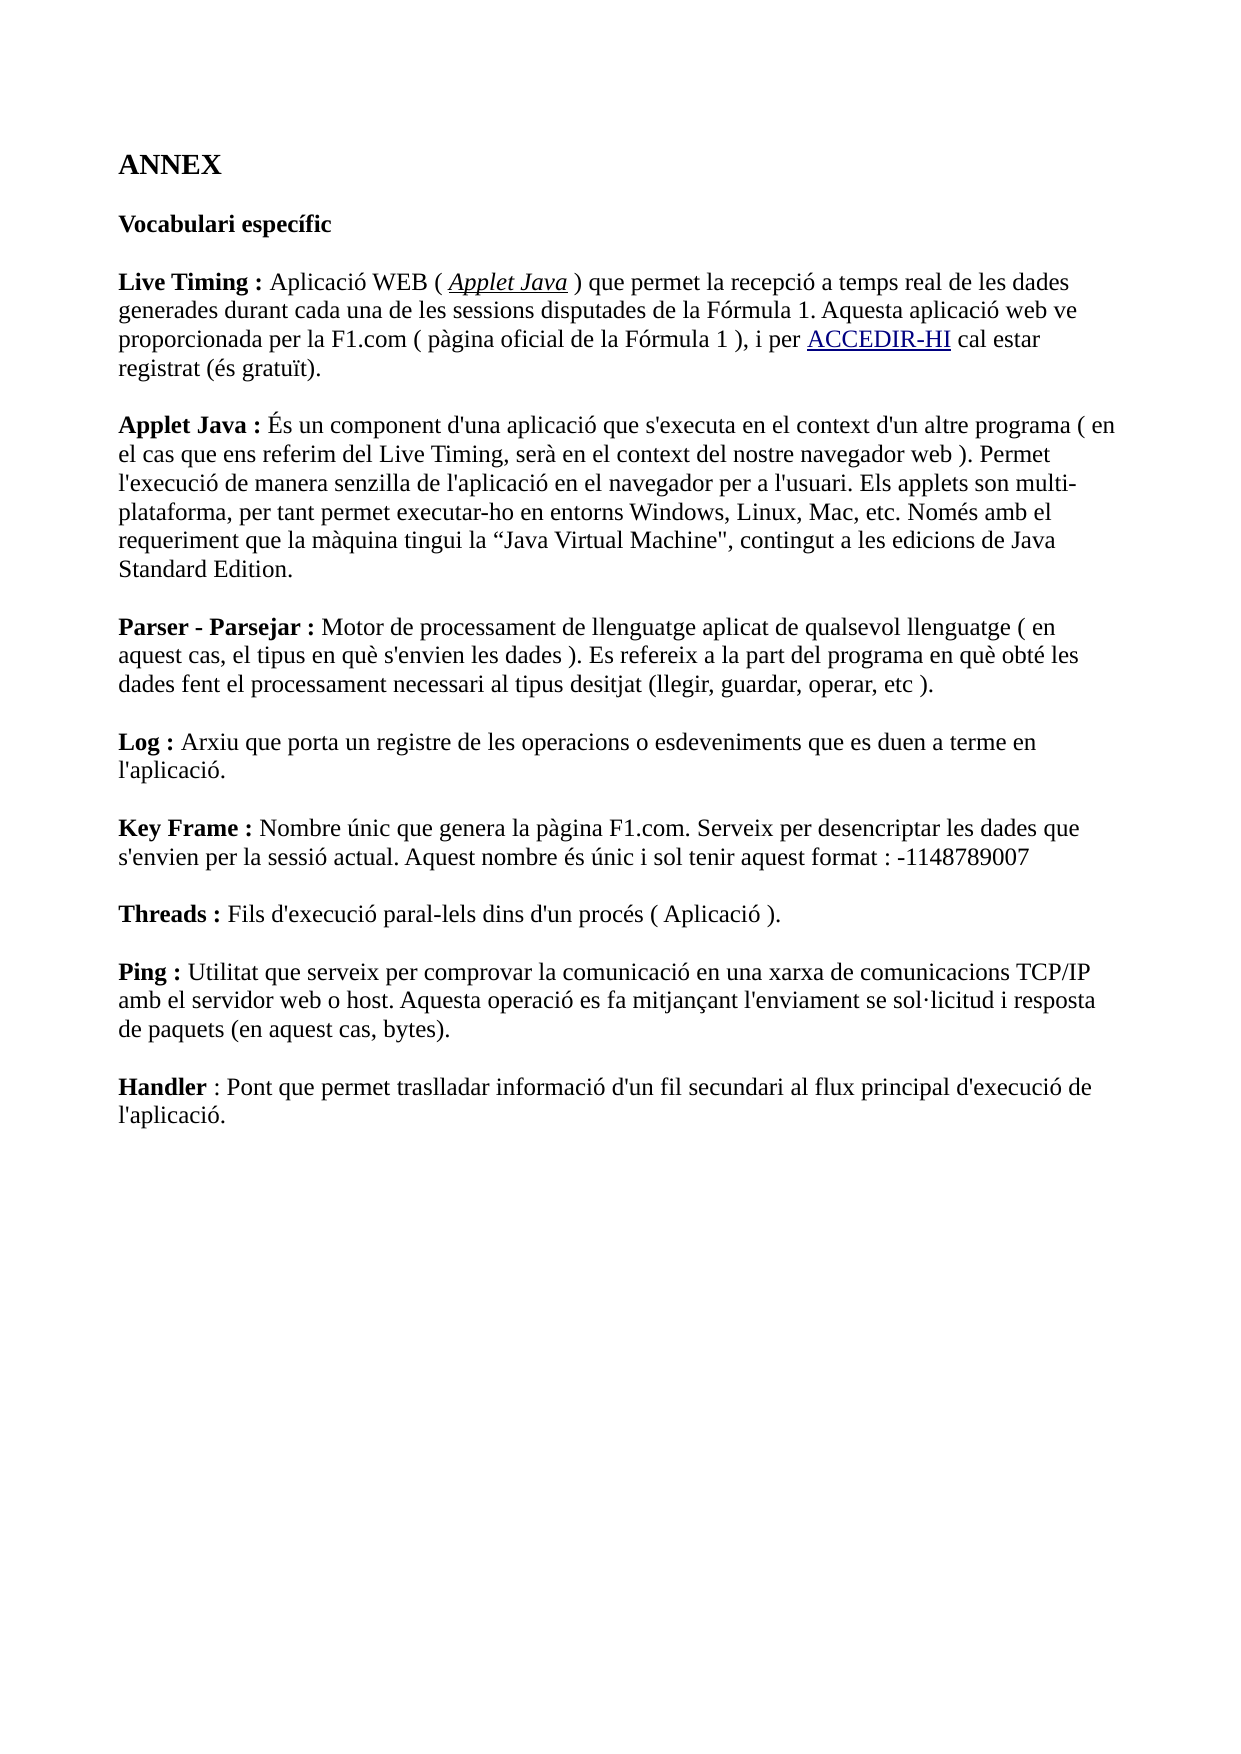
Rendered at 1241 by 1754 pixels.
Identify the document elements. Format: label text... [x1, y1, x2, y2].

text Threads : Fils d'execució paral-lels dins d'un procés ( Aplicació ). [118, 899, 1122, 928]
text Vocabulari específic [118, 209, 1122, 238]
text Parser - Parsejar : Motor de processament de llenguatge aplicat de qualsevol llenguatge ( en aquest cas, el tipus en què s'envien les dades ). Es refereix a la part del programa en què obté les dades fent el processament necessari al tipus desitjat (llegir, guardar, operar, etc ). [118, 612, 1122, 698]
text ANNEX [118, 147, 1122, 180]
text Log : Arxiu que porta un registre de les operacions o esdeveniments que es duen a terme en l'aplicació. [118, 727, 1122, 784]
text Live Timing : Aplicació WEB ( Applet Java ) que permet la recepció a temps real de les dades generades durant cada una de les sessions disputades de la Fórmula 1. Aquesta aplicació web ve proporcionada per la F1.com ( pàgina oficial de la Fórmula 1 ), i per ACCEDIR-HI cal estar registrat (és gratuït). [118, 267, 1122, 382]
text Ping : Utilitat que serveix per comprovar la comunicació en una xarxa de comunicacions TCP/IP amb el servidor web o host. Aquesta operació es fa mitjançant l'enviament se sol·licitud i resposta de paquets (en aquest cas, bytes). [118, 957, 1122, 1043]
text Applet Java : És un component d'una aplicació que s'executa en el context d'un altre programa ( en el cas que ens referim del Live Timing, serà en el context del nostre navegador web ). Permet l'execució de manera senzilla de l'aplicació en el navegador per a l'usuari. Els applets son multi-plataforma, per tant permet executar-ho en entorns Windows, Linux, Mac, etc. Només amb el requeriment que la màquina tingui la “Java Virtual Machine", contingut a les edicions de Java Standard Edition. [118, 410, 1122, 583]
text Handler : Pont que permet traslladar informació d'un fil secundari al flux principal d'execució de l'aplicació. [118, 1072, 1122, 1129]
text Key Frame : Nombre únic que genera la pàgina F1.com. Serveix per desencriptar les dades que s'envien per la sessió actual. Aquest nombre és únic i sol tenir aquest format : -1148789007 [118, 813, 1122, 870]
